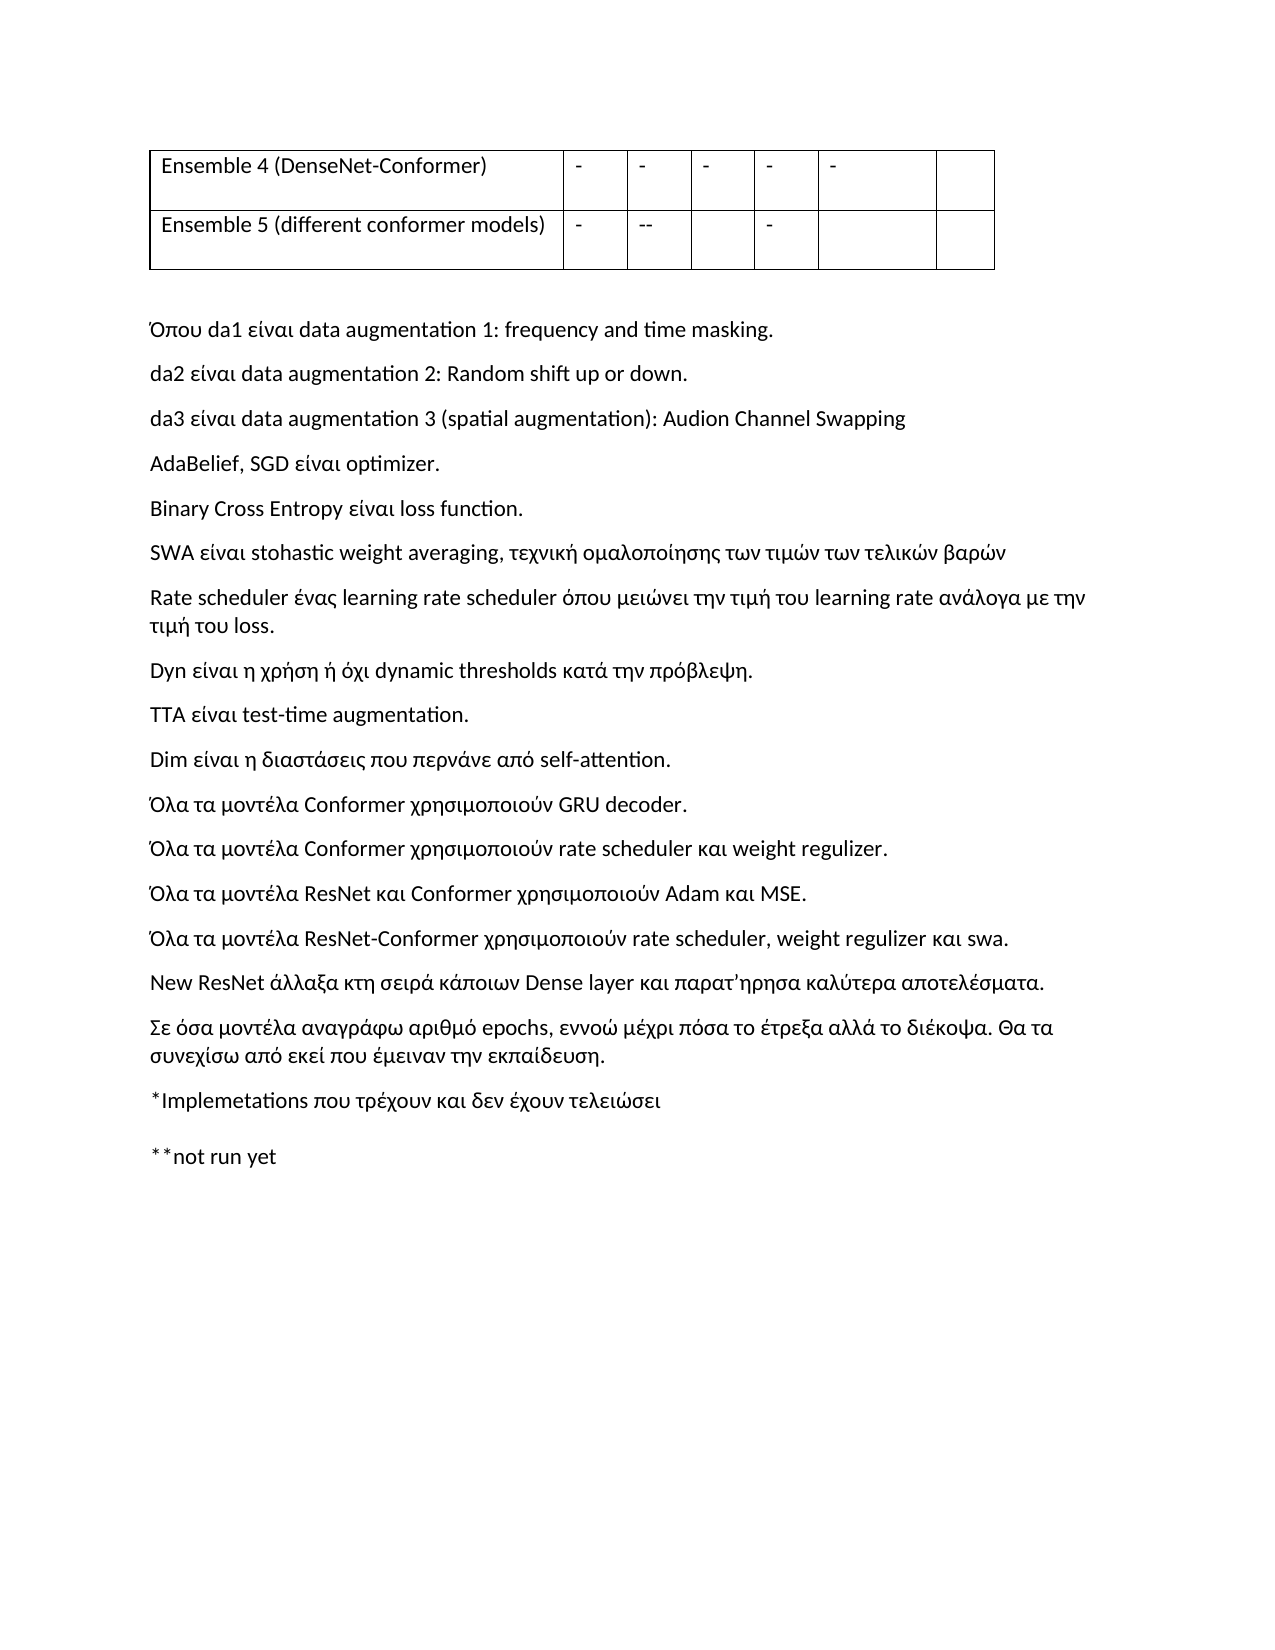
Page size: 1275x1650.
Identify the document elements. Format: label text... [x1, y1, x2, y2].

table_cell - [564, 211, 627, 269]
text **not run yet [150, 1142, 1125, 1170]
table_cell - [564, 151, 627, 209]
text Όλα τα μοντέλα Conformer χρησιμοποιούν GRU decoder. [150, 790, 1125, 818]
text da2 είναι data augmentation 2: Random shift up or down. [150, 359, 1125, 388]
text Όπου da1 είναι data augmentation 1: frequency and time masking. [150, 315, 1125, 343]
text AdaBelief, SGD είναι optimizer. [150, 449, 1125, 477]
table_cell - [819, 151, 936, 209]
text New ResNet άλλαξα κτη σειρά κάποιων Dense layer και παρατ’ηρησα καλύτερα αποτελέσματα. [150, 968, 1125, 997]
text Όλα τα μοντέλα ResNet και Conformer χρησιμοποιούν Adam και MSE. [150, 879, 1125, 907]
text Dyn είναι η χρήση ή όχι dynamic thresholds κατά την πρόβλεψη. [150, 656, 1125, 684]
text Όλα τα μοντέλα Conformer χρησιμοποιούν rate scheduler και weight regulizer. [150, 834, 1125, 862]
text SWA είναι stohastic weight averaging, τεχνική ομαλοποίησης των τιμών των τελικών βαρών [150, 538, 1125, 566]
table_cell - [755, 211, 818, 269]
table_cell Ensemble 4 (DenseNet-Conformer) [151, 151, 563, 209]
text Σε όσα μοντέλα αναγράφω αριθμό epochs, εννοώ μέχρι πόσα το έτρεξα αλλά το διέκοψα. Θα τα συνεχίσω από εκεί που έμειναν την εκπαίδευση. [150, 1013, 1125, 1069]
text Binary Cross Entropy είναι loss function. [150, 494, 1125, 522]
table_cell [819, 211, 936, 269]
table_cell Ensemble 5 (different conformer models) [151, 211, 563, 269]
table_cell [937, 211, 994, 269]
table_cell - [755, 151, 818, 209]
text Όλα τα μοντέλα ResNet-Conformer χρησιμοποιούν rate scheduler, weight regulizer και swa. [150, 924, 1125, 952]
table_cell -- [628, 211, 691, 269]
table_cell - [692, 151, 754, 209]
table_cell - [628, 151, 691, 209]
text TTA είναι test-time augmentation. [150, 700, 1125, 728]
text Rate scheduler ένας learning rate scheduler όπου μειώνει την τιμή του learning rate ανάλογα με την τιμή του loss. [150, 583, 1125, 639]
text Dim είναι η διαστάσεις που περνάνε από self-attention. [150, 745, 1125, 773]
text *Implemetations που τρέχουν και δεν έχουν τελειώσει [150, 1086, 1125, 1114]
table_cell [937, 151, 994, 209]
text da3 είναι data augmentation 3 (spatial augmentation): Audion Channel Swapping [150, 404, 1125, 432]
table_cell [692, 211, 754, 269]
